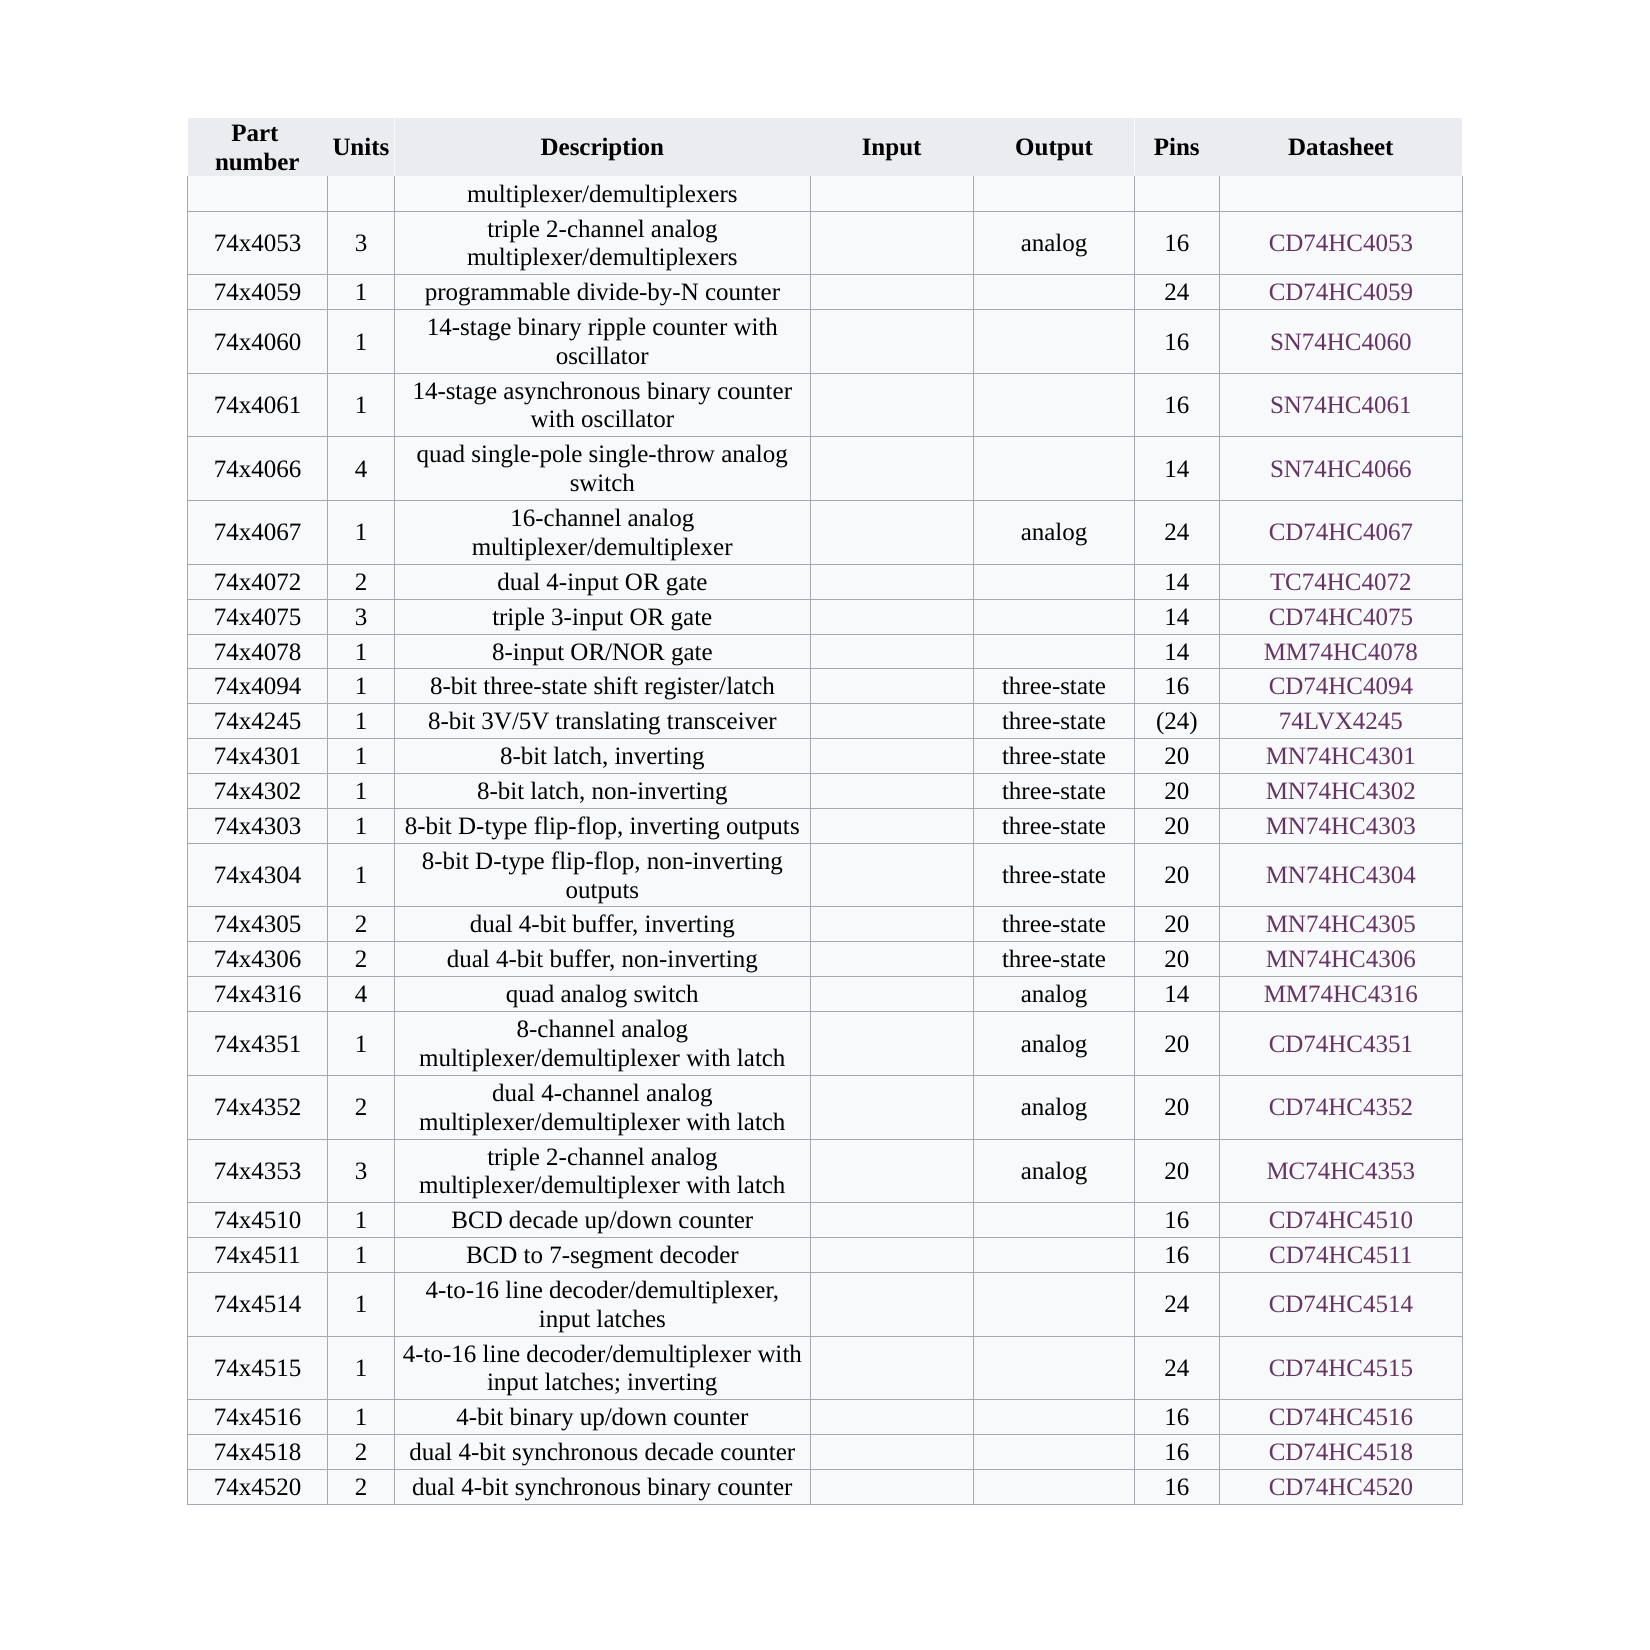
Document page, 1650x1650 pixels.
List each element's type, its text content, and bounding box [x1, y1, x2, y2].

table_cell [974, 635, 1134, 668]
table_cell 8-bit D-type flip-flop, inverting outputs [395, 809, 810, 843]
table_cell 8-bit latch, inverting [395, 739, 810, 773]
table_cell 20 [1135, 739, 1219, 773]
table_cell 16 [1135, 310, 1219, 373]
table_cell 74x4053 [188, 212, 327, 274]
table_cell MN74HC4302 [1220, 774, 1462, 808]
table_cell [811, 374, 973, 436]
table_cell [811, 1203, 973, 1237]
table_cell 74x4302 [188, 774, 327, 808]
table_cell CD74HC4515 [1220, 1337, 1462, 1399]
table_cell [974, 1238, 1134, 1272]
table_cell 1 [328, 1012, 394, 1075]
table_cell three-state [974, 774, 1134, 808]
table_cell MN74HC4306 [1220, 942, 1462, 976]
table_cell 24 [1135, 275, 1219, 309]
table_cell 16 [1135, 212, 1219, 274]
table_cell 1 [328, 1203, 394, 1237]
table_cell 1 [328, 1400, 394, 1434]
table_cell [811, 635, 973, 668]
table_cell 4-bit binary up/down counter [395, 1400, 810, 1434]
table_cell 2 [328, 1435, 394, 1469]
table_cell 20 [1135, 1076, 1219, 1138]
table_cell three-state [974, 907, 1134, 941]
table_cell [974, 600, 1134, 633]
table_cell 8-input OR/NOR gate [395, 635, 810, 668]
table_cell 14 [1135, 437, 1219, 500]
table_cell CD74HC4352 [1220, 1076, 1462, 1138]
table_cell [974, 1337, 1134, 1399]
table_cell 2 [328, 1470, 394, 1504]
table_cell [811, 1435, 973, 1469]
table_cell 74x4304 [188, 844, 327, 906]
table_cell 1 [328, 374, 394, 436]
table_cell triple 3-input OR gate [395, 600, 810, 633]
table_cell TC74HC4072 [1220, 565, 1462, 598]
table_cell 4-to-16 line decoder/demultiplexer, input latches [395, 1273, 810, 1336]
table_cell 74x4514 [188, 1273, 327, 1336]
table_cell SN74HC4066 [1220, 437, 1462, 500]
table_cell analog [974, 212, 1134, 274]
table_cell [811, 704, 973, 738]
table_cell 3 [328, 1140, 394, 1202]
table_cell 74x4245 [188, 704, 327, 738]
table_cell 2 [328, 907, 394, 941]
table_cell [974, 275, 1134, 309]
table_cell MN74HC4301 [1220, 739, 1462, 773]
table_cell 20 [1135, 1012, 1219, 1075]
table_cell 74x4518 [188, 1435, 327, 1469]
table_cell MM74HC4078 [1220, 635, 1462, 668]
table_cell 1 [328, 774, 394, 808]
table_cell BCD to 7-segment decoder [395, 1238, 810, 1272]
table_cell programmable divide-by-N counter [395, 275, 810, 309]
table_cell [188, 176, 327, 211]
table_cell [974, 1400, 1134, 1434]
table_cell SN74HC4061 [1220, 374, 1462, 436]
table_cell [974, 374, 1134, 436]
table_cell CD74HC4075 [1220, 600, 1462, 633]
table_cell 1 [328, 275, 394, 309]
table_cell 74x4072 [188, 565, 327, 598]
table_cell [811, 1238, 973, 1272]
table_cell [811, 1012, 973, 1075]
table_cell [811, 977, 973, 1011]
table_cell 1 [328, 501, 394, 564]
table_cell 14 [1135, 977, 1219, 1011]
table_cell [974, 1470, 1134, 1504]
table_cell CD74HC4053 [1220, 212, 1462, 274]
table_cell CD74HC4059 [1220, 275, 1462, 309]
table_cell CD74HC4514 [1220, 1273, 1462, 1336]
table_cell [811, 1140, 973, 1202]
table_cell 14-stage asynchronous binary counter with oscillator [395, 374, 810, 436]
table_cell 74x4510 [188, 1203, 327, 1237]
table_cell 3 [328, 212, 394, 274]
table_cell 24 [1135, 1273, 1219, 1336]
table_cell CD74HC4067 [1220, 501, 1462, 564]
table_cell analog [974, 977, 1134, 1011]
table_cell 74x4075 [188, 600, 327, 633]
table_cell [811, 1400, 973, 1434]
table_cell 1 [328, 1337, 394, 1399]
table_cell MC74HC4353 [1220, 1140, 1462, 1202]
table_header Input [810, 118, 973, 176]
table_cell triple 2-channel analog multiplexer/demultiplexer with latch [395, 1140, 810, 1202]
table_cell [811, 600, 973, 633]
table_cell [811, 437, 973, 500]
table_cell 4 [328, 437, 394, 500]
table_header Pins [1135, 118, 1219, 176]
table_cell 20 [1135, 774, 1219, 808]
table_cell [1220, 176, 1462, 211]
table_cell 24 [1135, 501, 1219, 564]
table_cell 16 [1135, 1470, 1219, 1504]
table_cell MM74HC4316 [1220, 977, 1462, 1011]
table_cell [811, 1470, 973, 1504]
table_cell dual 4-channel analog multiplexer/demultiplexer with latch [395, 1076, 810, 1138]
table_cell 74x4305 [188, 907, 327, 941]
table_header Description [395, 118, 810, 176]
table_cell 16 [1135, 1203, 1219, 1237]
table_cell analog [974, 1012, 1134, 1075]
table_cell 1 [328, 1238, 394, 1272]
table_cell 8-bit latch, non-inverting [395, 774, 810, 808]
table_cell 1 [328, 844, 394, 906]
table_cell analog [974, 1076, 1134, 1138]
table_cell three-state [974, 704, 1134, 738]
table_cell dual 4-bit buffer, non-inverting [395, 942, 810, 976]
table_cell 16 [1135, 1238, 1219, 1272]
table_header Units [327, 118, 394, 176]
table_cell [811, 774, 973, 808]
table_cell [811, 565, 973, 598]
table_cell [811, 942, 973, 976]
table_cell [811, 176, 973, 211]
table_cell 1 [328, 635, 394, 668]
table_cell 74x4515 [188, 1337, 327, 1399]
table_cell 1 [328, 669, 394, 703]
table_cell [974, 437, 1134, 500]
table_cell [1135, 176, 1219, 211]
table_cell 20 [1135, 907, 1219, 941]
table_cell [974, 310, 1134, 373]
table_cell [811, 669, 973, 703]
table_cell 74x4078 [188, 635, 327, 668]
table_cell 74LVX4245 [1220, 704, 1462, 738]
table_cell [811, 1273, 973, 1336]
table_cell 2 [328, 565, 394, 598]
table_cell 8-bit three-state shift register/latch [395, 669, 810, 703]
table_cell 20 [1135, 1140, 1219, 1202]
table_cell dual 4-bit synchronous binary counter [395, 1470, 810, 1504]
table_cell 8-bit 3V/5V translating transceiver [395, 704, 810, 738]
table_cell 16 [1135, 669, 1219, 703]
table_cell [811, 275, 973, 309]
table_cell [811, 844, 973, 906]
table_cell SN74HC4060 [1220, 310, 1462, 373]
table_cell 74x4303 [188, 809, 327, 843]
table_cell 16 [1135, 1435, 1219, 1469]
table_cell quad single-pole single-throw analog switch [395, 437, 810, 500]
table_cell [974, 1273, 1134, 1336]
table_cell analog [974, 501, 1134, 564]
table_cell [811, 1337, 973, 1399]
table_cell CD74HC4510 [1220, 1203, 1462, 1237]
table_cell [811, 1076, 973, 1138]
table_cell [974, 565, 1134, 598]
table_cell [974, 176, 1134, 211]
table_cell 74x4352 [188, 1076, 327, 1138]
table_cell 74x4066 [188, 437, 327, 500]
table_cell three-state [974, 739, 1134, 773]
table_cell [974, 1435, 1134, 1469]
table_cell 74x4511 [188, 1238, 327, 1272]
table_cell MN74HC4304 [1220, 844, 1462, 906]
table_cell 24 [1135, 1337, 1219, 1399]
table_cell 1 [328, 704, 394, 738]
table_cell three-state [974, 942, 1134, 976]
table_cell [811, 212, 973, 274]
table_cell 4 [328, 977, 394, 1011]
table_cell MN74HC4303 [1220, 809, 1462, 843]
table_cell [811, 310, 973, 373]
table_cell MN74HC4305 [1220, 907, 1462, 941]
table_cell 1 [328, 739, 394, 773]
table_cell 2 [328, 942, 394, 976]
table_cell 14 [1135, 600, 1219, 633]
table_cell 74x4067 [188, 501, 327, 564]
table_cell CD74HC4351 [1220, 1012, 1462, 1075]
table_cell 74x4301 [188, 739, 327, 773]
table_cell (24) [1135, 704, 1219, 738]
table_cell CD74HC4518 [1220, 1435, 1462, 1469]
table_header Output [973, 118, 1134, 176]
table_cell 20 [1135, 942, 1219, 976]
table_cell 74x4353 [188, 1140, 327, 1202]
table_cell 16 [1135, 1400, 1219, 1434]
table_cell 16-channel analog multiplexer/demultiplexer [395, 501, 810, 564]
table_header Datasheet [1219, 118, 1462, 176]
table_cell [811, 739, 973, 773]
table_cell [974, 1203, 1134, 1237]
table_cell 74x4520 [188, 1470, 327, 1504]
table_cell 3 [328, 600, 394, 633]
table_cell 14-stage binary ripple counter with oscillator [395, 310, 810, 373]
table_cell 1 [328, 310, 394, 373]
table_cell triple 2-channel analog multiplexer/demultiplexers [395, 212, 810, 274]
table_cell 74x4060 [188, 310, 327, 373]
table_cell [811, 501, 973, 564]
table_cell multiplexer/demultiplexers [395, 176, 810, 211]
table_cell 8-channel analog multiplexer/demultiplexer with latch [395, 1012, 810, 1075]
table_cell 8-bit D-type flip-flop, non-inverting outputs [395, 844, 810, 906]
table_cell 74x4059 [188, 275, 327, 309]
table_cell dual 4-bit buffer, inverting [395, 907, 810, 941]
table_cell 74x4061 [188, 374, 327, 436]
table_cell 74x4351 [188, 1012, 327, 1075]
table_cell 74x4094 [188, 669, 327, 703]
table_cell three-state [974, 669, 1134, 703]
table_cell CD74HC4511 [1220, 1238, 1462, 1272]
table_cell quad analog switch [395, 977, 810, 1011]
table_cell [811, 907, 973, 941]
table_cell three-state [974, 844, 1134, 906]
table_cell [328, 176, 394, 211]
table_cell 20 [1135, 844, 1219, 906]
table_cell 14 [1135, 565, 1219, 598]
table_cell 74x4316 [188, 977, 327, 1011]
table_cell 1 [328, 1273, 394, 1336]
table_cell 1 [328, 809, 394, 843]
table_cell dual 4-input OR gate [395, 565, 810, 598]
table_cell CD74HC4516 [1220, 1400, 1462, 1434]
table_cell analog [974, 1140, 1134, 1202]
table_cell dual 4-bit synchronous decade counter [395, 1435, 810, 1469]
table_cell CD74HC4094 [1220, 669, 1462, 703]
table_cell 2 [328, 1076, 394, 1138]
table_cell BCD decade up/down counter [395, 1203, 810, 1237]
table_cell [811, 809, 973, 843]
table_cell 14 [1135, 635, 1219, 668]
table_cell 74x4516 [188, 1400, 327, 1434]
table_cell CD74HC4520 [1220, 1470, 1462, 1504]
table_cell 74x4306 [188, 942, 327, 976]
table_cell 16 [1135, 374, 1219, 436]
table_cell three-state [974, 809, 1134, 843]
table_cell 20 [1135, 809, 1219, 843]
table_header Part number [188, 118, 327, 176]
table_cell 4-to-16 line decoder/demultiplexer with input latches; inverting [395, 1337, 810, 1399]
